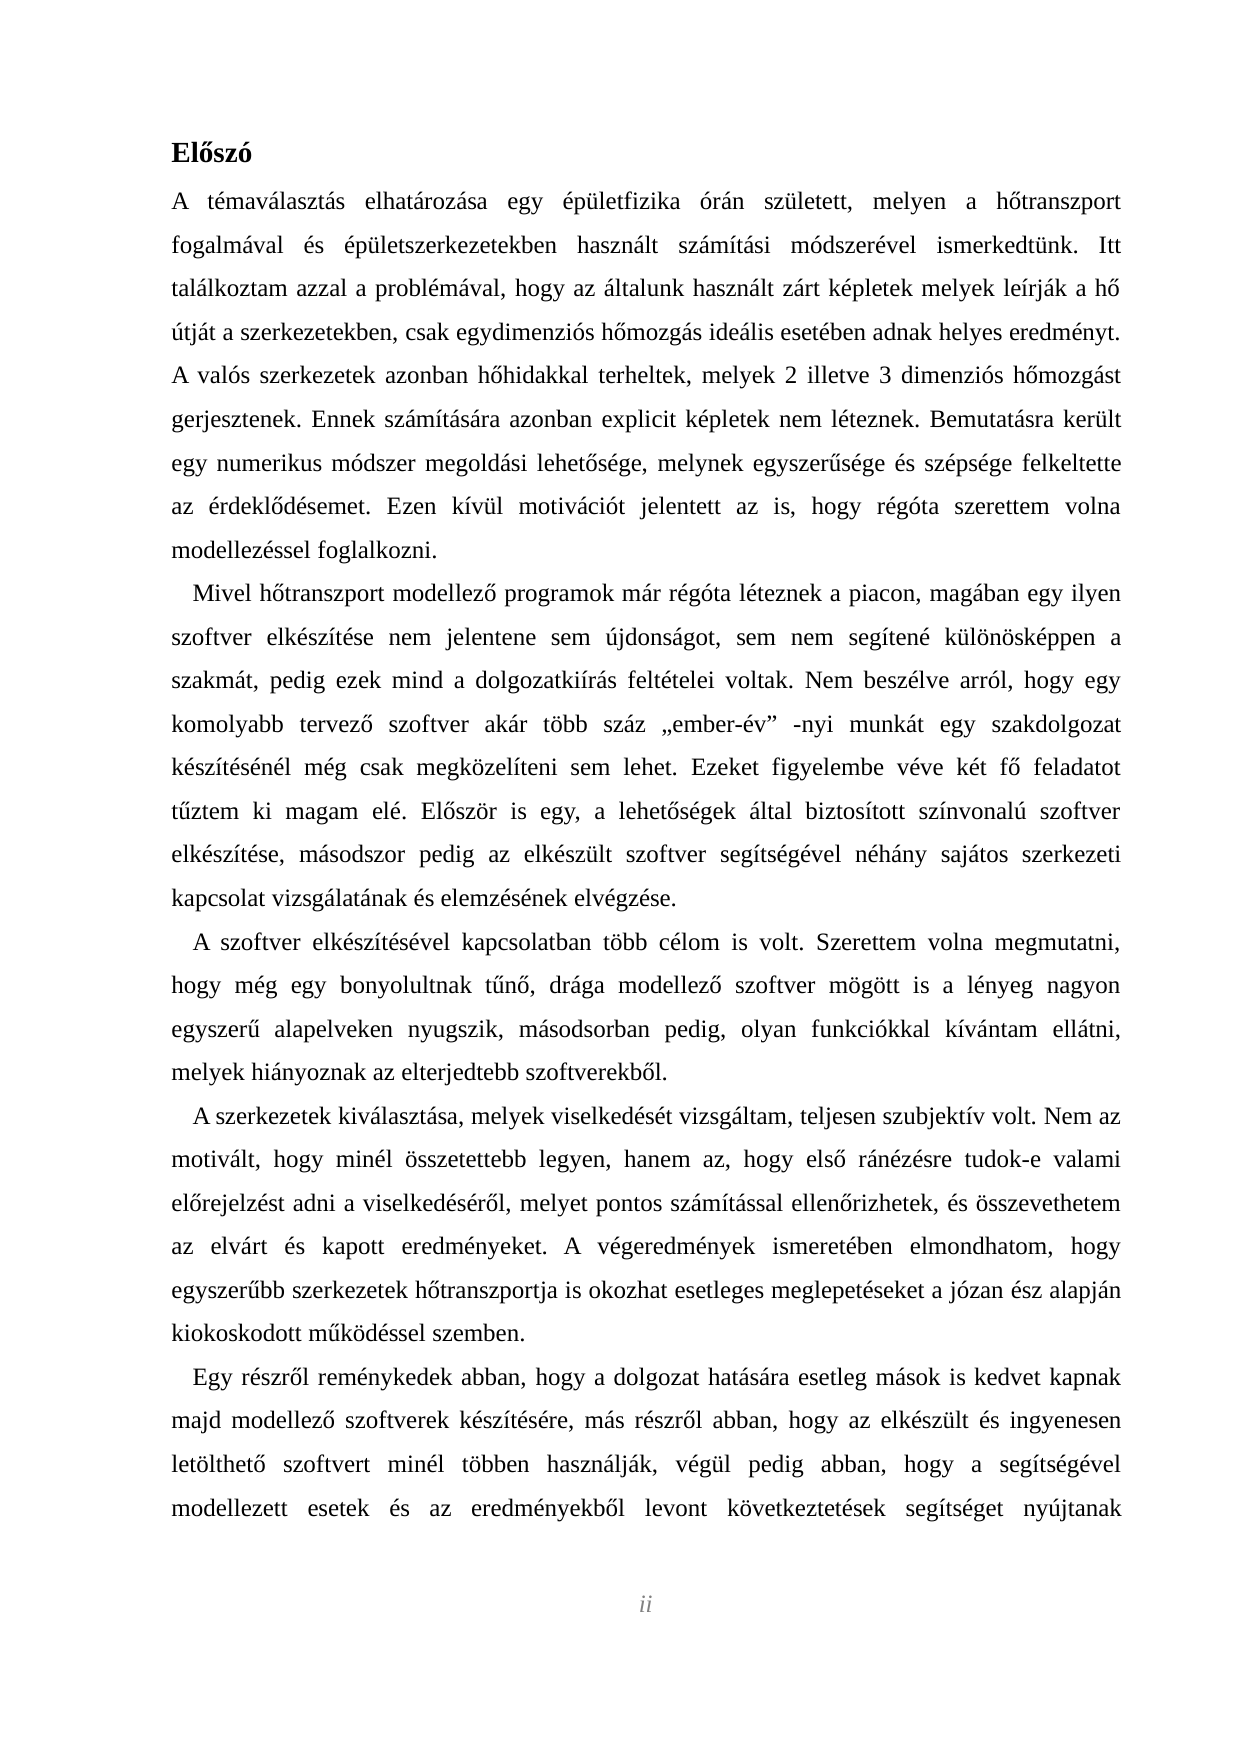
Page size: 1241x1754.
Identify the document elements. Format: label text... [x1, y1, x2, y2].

text Egy részről reménykedek abban, hogy a dolgozat hatására esetleg mások is kedvet kapnak majd modellező szoftverek készítésére, más részről abban, hogy az elkészült és ingyenesen letölthető szoftvert minél többen használják, végül pedig abban, hogy a segítségével modellezett esetek és az eredményekből levont következtetések segítséget nyújtanak [171, 1362, 1122, 1521]
text A szerkezetek kiválasztása, melyek viselkedését vizsgáltam, teljesen szubjektív volt. Nem az motivált, hogy minél összetettebb legyen, hanem az, hogy első ránézésre tudok-e valami előrejelzést adni a viselkedéséről, melyet pontos számítással ellenőrizhetek, és összevethetem az elvárt és kapott eredményeket. A végeredmények ismeretében elmondhatom, hogy egyszerűbb szerkezetek hőtranszportja is okozhat esetleges meglepetéseket a józan ész alapján kiokoskodott működéssel szemben. [171, 1101, 1122, 1347]
text A témaválasztás elhatározása egy épületfizika órán született, melyen a hőtranszport fogalmával és épületszerkezetekben használt számítási módszerével ismerkedtünk. Itt találkoztam azzal a problémával, hogy az általunk használt zárt képletek melyek leírják a hő útját a szerkezetekben, csak egydimenziós hőmozgás ideális esetében adnak helyes eredményt. A valós szerkezetek azonban hőhidakkal terheltek, melyek 2 illetve 3 dimenziós hőmozgást gerjesztenek. Ennek számítására azonban explicit képletek nem léteznek. Bemutatásra került egy numerikus módszer megoldási lehetősége, melynek egyszerűsége és szépsége felkeltette az érdeklődésemet. Ezen kívül motivációt jelentett az is, hogy régóta szerettem volna modellezéssel foglalkozni. [171, 186, 1122, 563]
text Mivel hőtranszport modellező programok már régóta léteznek a piacon, magában egy ilyen szoftver elkészítése nem jelentene sem újdonságot, sem nem segítené különösképpen a szakmát, pedig ezek mind a dolgozatkiírás feltételei voltak. Nem beszélve arról, hogy egy komolyabb tervező szoftver akár több száz „ember-év” -nyi munkát egy szakdolgozat készítésénél még csak megközelíteni sem lehet. Ezeket figyelembe véve két fő feladatot tűztem ki magam elé. Először is egy, a lehetőségek által biztosított színvonalú szoftver elkészítése, másodszor pedig az elkészült szoftver segítségével néhány sajátos szerkezeti kapcsolat vizsgálatának és elemzésének elvégzése. [171, 578, 1122, 912]
text A szoftver elkészítésével kapcsolatban több célom is volt. Szerettem volna megmutatni, hogy még egy bonyolultnak tűnő, drága modellező szoftver mögött is a lényeg nagyon egyszerű alapelveken nyugszik, másodsorban pedig, olyan funkciókkal kívántam ellátni, melyek hiányoznak az elterjedtebb szoftverekből. [171, 926, 1122, 1086]
subtitle Előszó [171, 136, 1122, 169]
